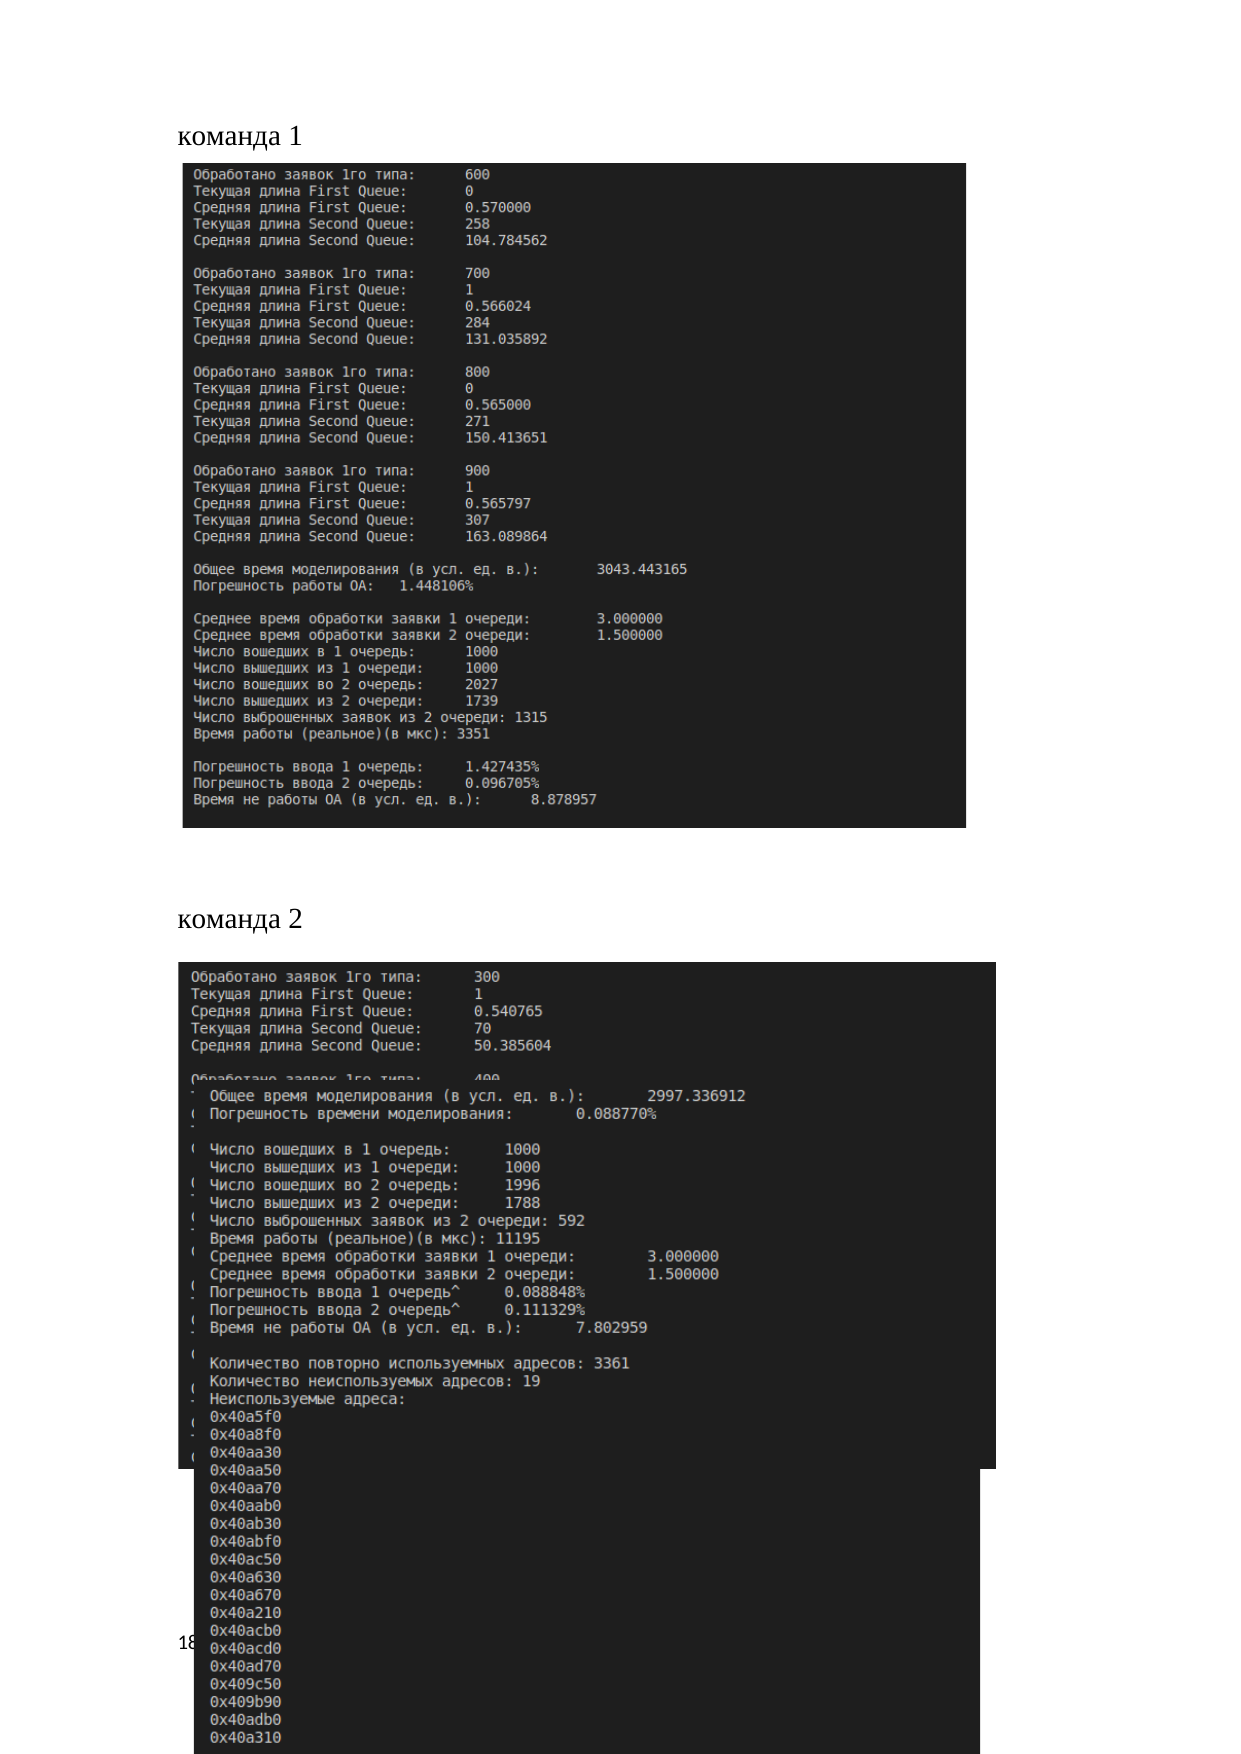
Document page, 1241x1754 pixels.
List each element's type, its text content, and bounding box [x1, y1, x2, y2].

text команда 2 [177, 901, 1152, 934]
text команда 1 [177, 118, 1152, 152]
picture [178, 962, 996, 1754]
picture [182, 163, 967, 828]
